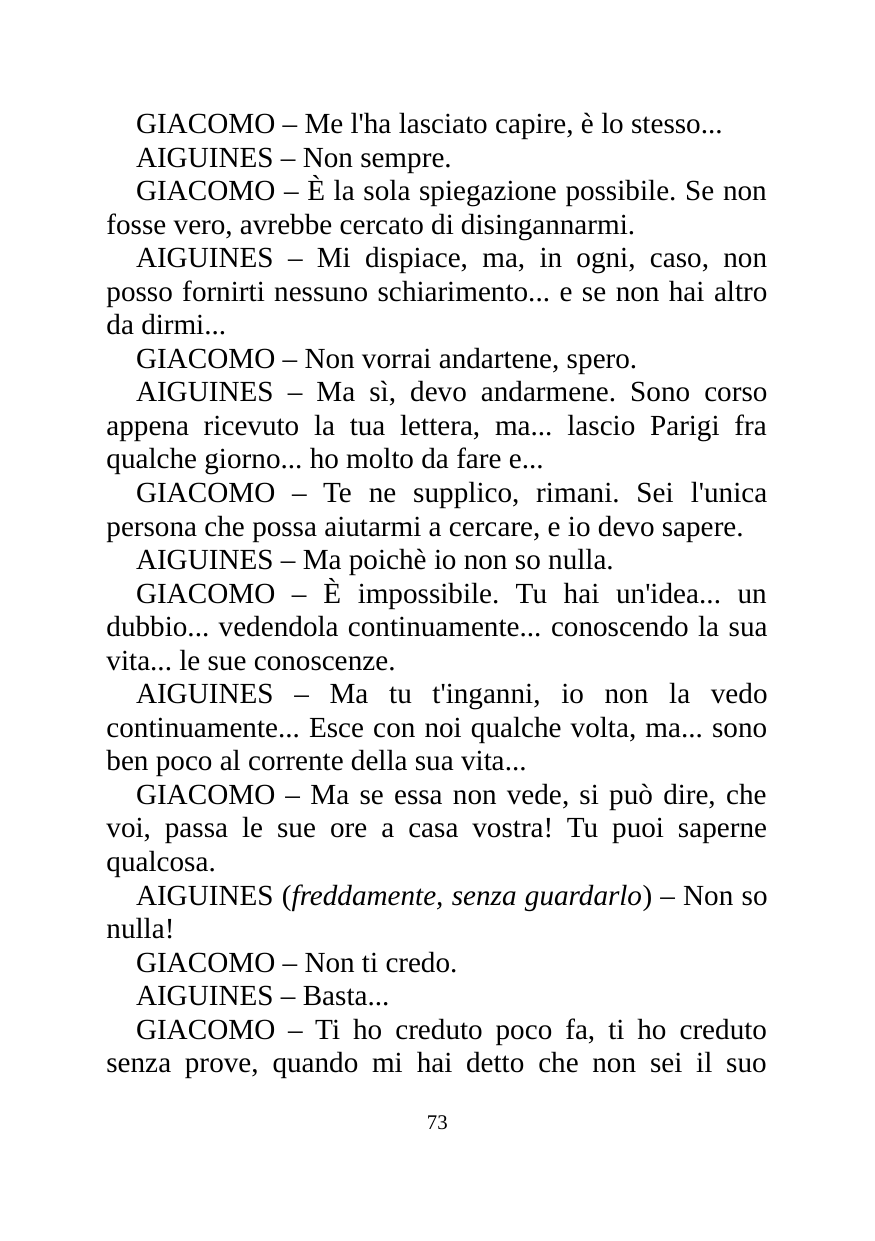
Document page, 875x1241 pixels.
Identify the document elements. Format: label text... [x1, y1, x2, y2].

text GIACOMO – È impossibile. Tu hai un'idea... un dubbio... vedendola continuamente... conoscendo la sua vita... le sue conoscenze. [106, 576, 768, 676]
text AIGUINES (freddamente, senza guardarlo) – Non so nulla! [106, 878, 768, 945]
text GIACOMO – Ti ho creduto poco fa, ti ho creduto senza prove, quando mi hai detto che non sei il suo [106, 1012, 768, 1079]
text GIACOMO – Te ne supplico, rimani. Sei l'unica persona che possa aiutarmi a cercare, e io devo sapere. [106, 475, 768, 542]
text AIGUINES – Non sempre. [106, 140, 768, 173]
text AIGUINES – Basta... [106, 978, 768, 1012]
text AIGUINES – Ma tu t'inganni, io non la vedo continuamente... Esce con noi qualche volta, ma... sono ben poco al corrente della sua vita... [106, 676, 768, 777]
text AIGUINES – Mi dispiace, ma, in ogni, caso, non posso fornirti nessuno schiarimento... e se non hai altro da dirmi... [106, 240, 768, 341]
text AIGUINES – Ma poichè io non so nulla. [106, 542, 768, 576]
text AIGUINES – Ma sì, devo andarmene. Sono corso appena ricevuto la tua lettera, ma... lascio Parigi fra qualche giorno... ho molto da fare e... [106, 374, 768, 475]
text GIACOMO – Me l'ha lasciato capire, è lo stesso... [106, 106, 768, 140]
text GIACOMO – È la sola spiegazione possibile. Se non fosse vero, avrebbe cercato di disingannarmi. [106, 173, 768, 240]
text GIACOMO – Non ti credo. [106, 945, 768, 978]
text GIACOMO – Ma se essa non vede, si può dire, che voi, passa le sue ore a casa vostra! Tu puoi saperne qualcosa. [106, 777, 768, 878]
text GIACOMO – Non vorrai andartene, spero. [106, 341, 768, 374]
